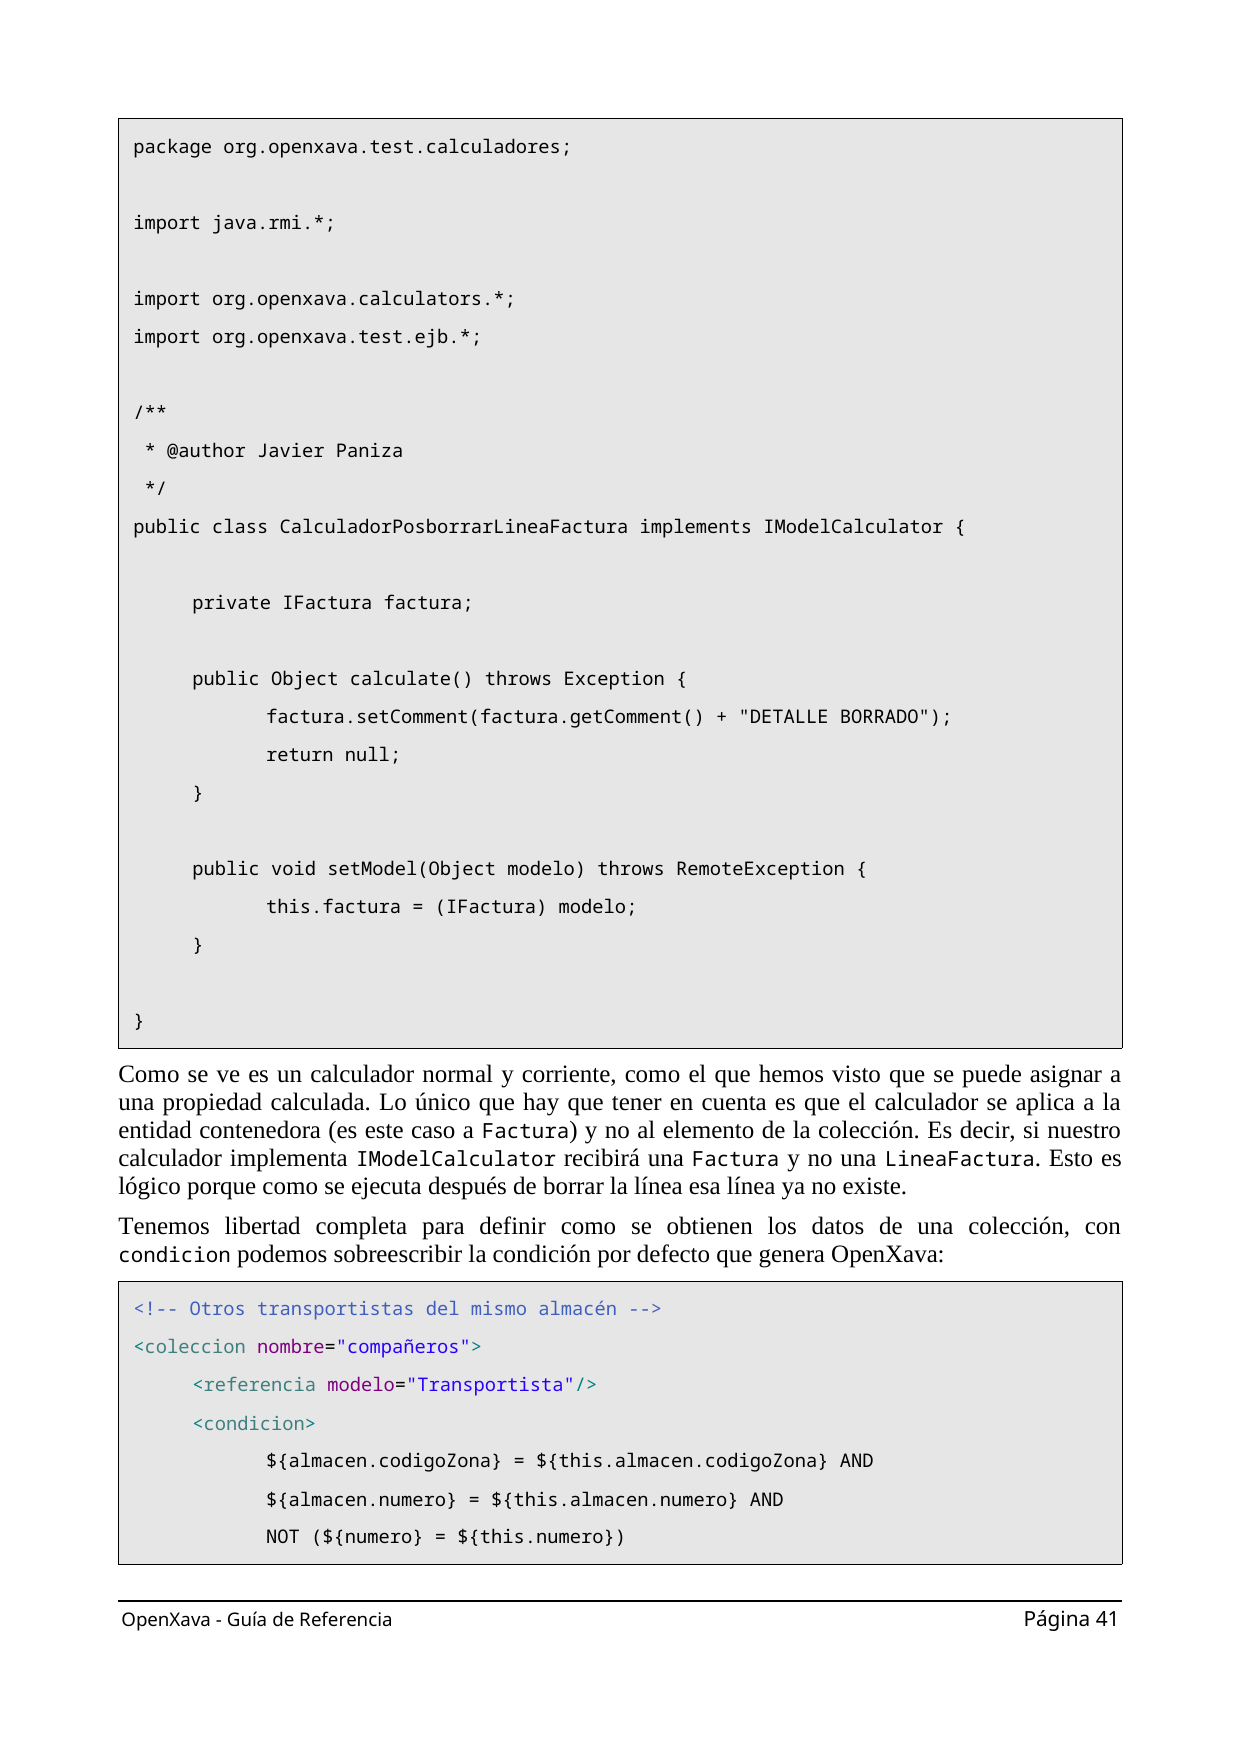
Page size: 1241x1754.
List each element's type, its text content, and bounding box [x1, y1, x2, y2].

text } [119, 917, 1122, 954]
text package org.openxava.test.calculadores; [119, 119, 1122, 156]
text return null; [119, 726, 1122, 764]
text public void setModel(Object modelo) throws RemoteException { [119, 841, 1122, 878]
text public class CalculadorPosborrarLineaFactura implements IModelCalculator { [119, 498, 1122, 536]
text Como se ve es un calculador normal y corriente, como el que hemos visto que se puede asignar a una propiedad calculada. Lo único que hay que tener en cuenta es que el calculador se aplica a la entidad contenedora (es este caso a Factura) y no al elemento de la colección. Es decir, si nuestro calculador implementa IModelCalculator recibirá una Factura y no una LineaFactura. Esto es lógico porque como se ejecuta después de borrar la línea esa línea ya no existe. [118, 1060, 1122, 1200]
text this.factura = (IFactura) modelo; [119, 878, 1122, 917]
text } [119, 764, 1122, 802]
text } [119, 993, 1122, 1048]
text <condicion> [119, 1395, 1122, 1433]
text private IFactura factura; [119, 574, 1122, 612]
text ${almacen.codigoZona} = ${this.almacen.codigoZona} AND [119, 1433, 1122, 1471]
text import org.openxava.calculators.*; [119, 270, 1122, 308]
text <referencia modelo="Transportista"/> [119, 1357, 1122, 1395]
text Tenemos libertad completa para definir como se obtienen los datos de una colección, con condicion podemos sobreescribir la condición por defecto que genera OpenXava: [118, 1212, 1122, 1268]
text import java.rmi.*; [119, 194, 1122, 232]
text */ [119, 460, 1122, 498]
text <!-- Otros transportistas del mismo almacén --> [119, 1282, 1122, 1319]
text factura.setComment(factura.getComment() + "DETALLE BORRADO"); [119, 688, 1122, 726]
text <coleccion nombre="compañeros"> [119, 1319, 1122, 1357]
text * @author Javier Paniza [119, 422, 1122, 460]
text NOT (${numero} = ${this.numero}) [119, 1509, 1122, 1564]
text ${almacen.numero} = ${this.almacen.numero} AND [119, 1471, 1122, 1509]
text /** [119, 384, 1122, 422]
text public Object calculate() throws Exception { [119, 650, 1122, 688]
text import org.openxava.test.ejb.*; [119, 308, 1122, 346]
